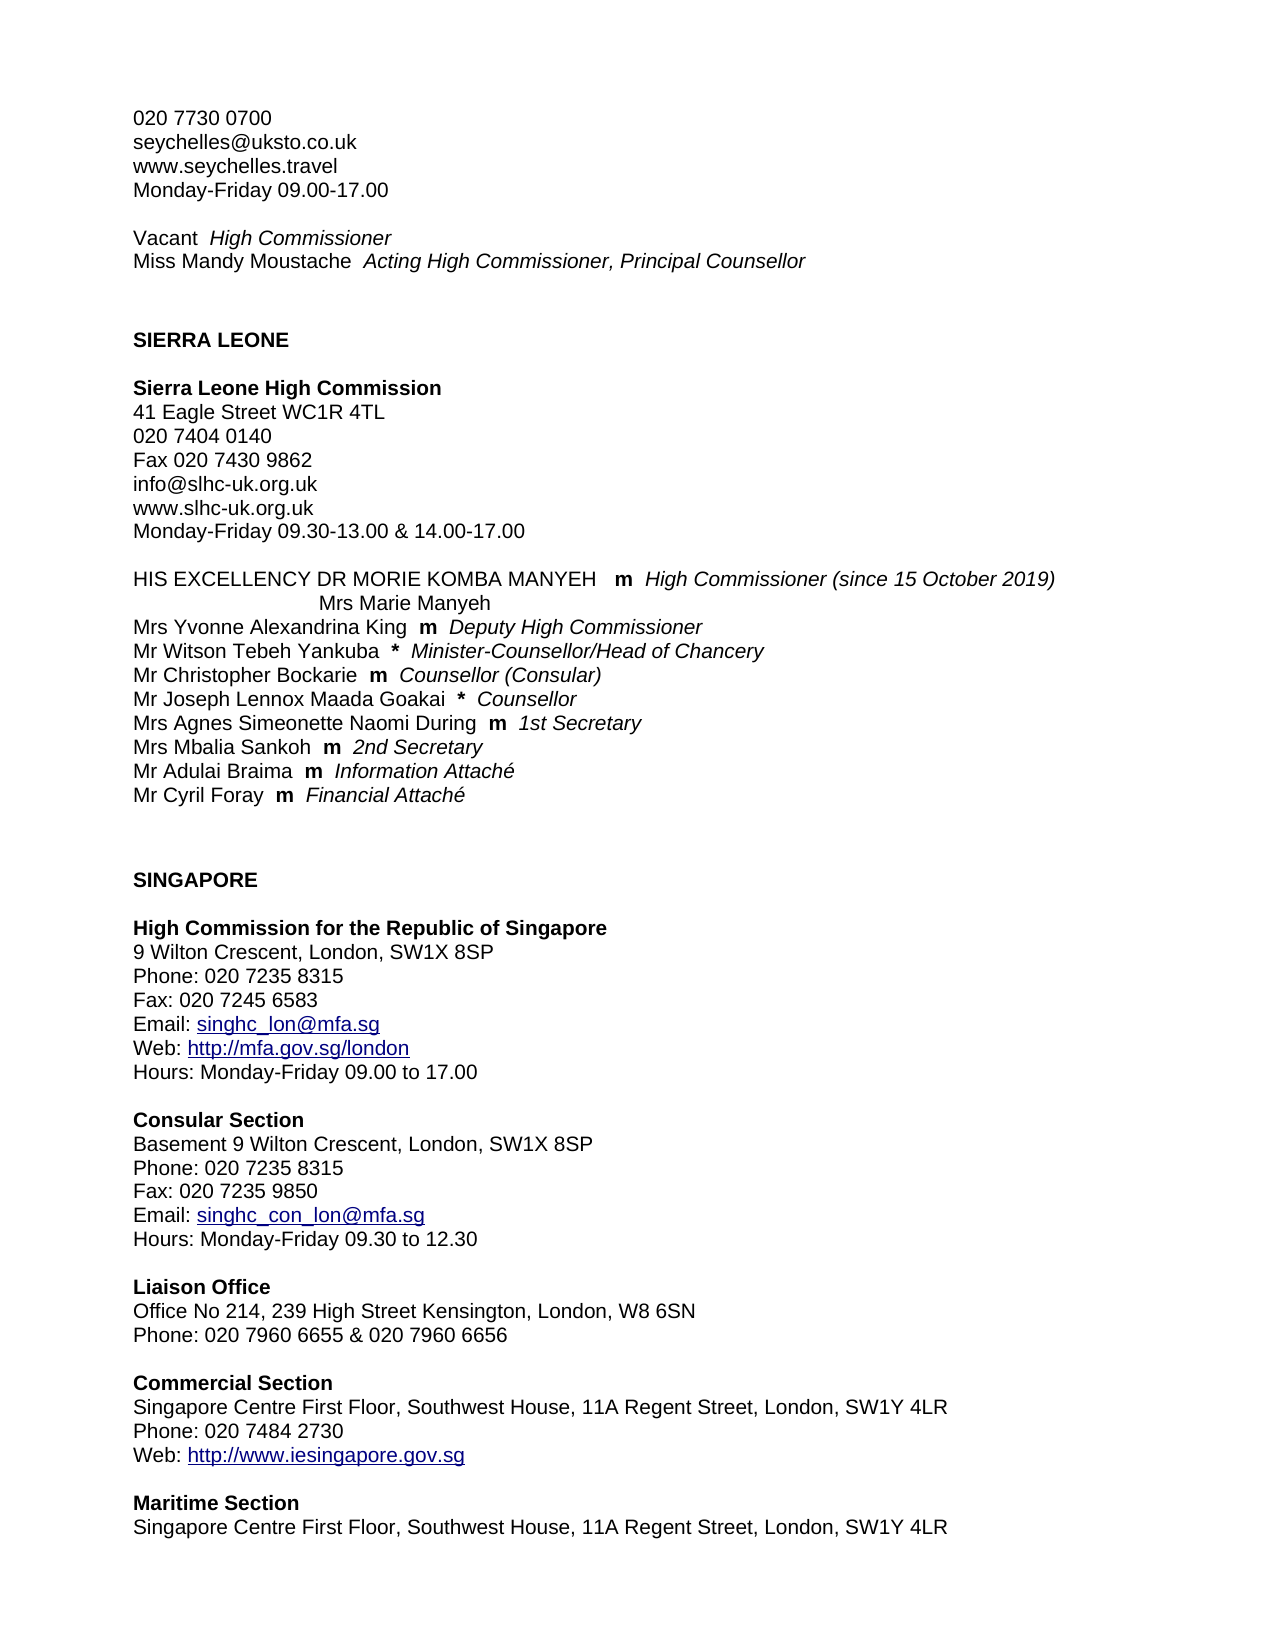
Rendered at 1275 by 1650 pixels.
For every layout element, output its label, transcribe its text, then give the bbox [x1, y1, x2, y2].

text Sierra Leone High Commission [133, 376, 1181, 399]
text Mrs Agnes Simeonette Naomi During m 1st Secretary [133, 711, 1181, 735]
text Mr Witson Tebeh Yankuba * Minister-Counsellor/Head of Chancery [133, 639, 1181, 663]
subtitle Maritime Section [133, 1491, 1181, 1515]
text Vacant High Commissioner [133, 225, 1181, 249]
text Phone: 020 7235 8315 [133, 1155, 1181, 1179]
text SINGAPORE [133, 868, 1181, 892]
text Web: http://www.iesingapore.gov.sg [133, 1443, 1181, 1467]
text Hours: Monday-Friday 09.00 to 17.00 [133, 1059, 1181, 1083]
text 9 Wilton Crescent, London, SW1X 8SP [133, 940, 1181, 964]
text info@slhc-uk.org.uk [133, 471, 1181, 495]
text 020 7730 0700 [133, 106, 1181, 129]
text Hours: Monday-Friday 09.30 to 12.30 [133, 1227, 1181, 1251]
text Miss Mandy Moustache Acting High Commissioner, Principal Counsellor [133, 249, 1181, 273]
text HIS EXCELLENCY DR MORIE KOMBA MANYEH m High Commissioner (since 15 October 2019) [133, 567, 1181, 591]
text Fax 020 7430 9862 [133, 447, 1181, 471]
text Monday-Friday 09.00-17.00 [133, 177, 1181, 201]
text www.seychelles.travel [133, 153, 1181, 177]
subtitle Commercial Section [133, 1371, 1181, 1395]
text High Commission for the Republic of Singapore [133, 916, 1181, 940]
text Fax: 020 7235 9850 [133, 1179, 1181, 1203]
text Monday-Friday 09.30-13.00 & 14.00-17.00 [133, 519, 1181, 543]
text Singapore Centre First Floor, Southwest House, 11A Regent Street, London, SW1Y 4LR [133, 1515, 1181, 1539]
text Fax: 020 7245 6583 [133, 988, 1181, 1012]
text Email: singhc_con_lon@mfa.sg [133, 1203, 1181, 1227]
text Email: singhc_lon@mfa.sg [133, 1012, 1181, 1036]
subtitle Liaison Office [133, 1275, 1181, 1299]
text Singapore Centre First Floor, Southwest House, 11A Regent Street, London, SW1Y 4LR [133, 1395, 1181, 1419]
text Office No 214, 239 High Street Kensington, London, W8 6SN [133, 1299, 1181, 1323]
text 020 7404 0140 [133, 423, 1181, 447]
text 41 Eagle Street WC1R 4TL [133, 399, 1181, 423]
text Phone: 020 7960 6655 & 020 7960 6656 [133, 1323, 1181, 1347]
text Mrs Mbalia Sankoh m 2nd Secretary [133, 735, 1181, 759]
text Mr Joseph Lennox Maada Goakai * Counsellor [133, 687, 1181, 711]
text Phone: 020 7484 2730 [133, 1419, 1181, 1443]
text Mrs Marie Manyeh [133, 591, 1181, 615]
text Mr Adulai Braima m Information Attaché [133, 759, 1181, 783]
text Phone: 020 7235 8315 [133, 964, 1181, 988]
text SIERRA LEONE [133, 328, 1181, 352]
text Web: http://mfa.gov.sg/london [133, 1036, 1181, 1059]
subtitle Consular Section [133, 1107, 1181, 1131]
text Mr Christopher Bockarie m Counsellor (Consular) [133, 663, 1181, 687]
text Basement 9 Wilton Crescent, London, SW1X 8SP [133, 1131, 1181, 1155]
text www.slhc-uk.org.uk [133, 495, 1181, 519]
text seychelles@uksto.co.uk [133, 129, 1181, 153]
text Mrs Yvonne Alexandrina King m Deputy High Commissioner [133, 615, 1181, 639]
text Mr Cyril Foray m Financial Attaché [133, 783, 1181, 807]
